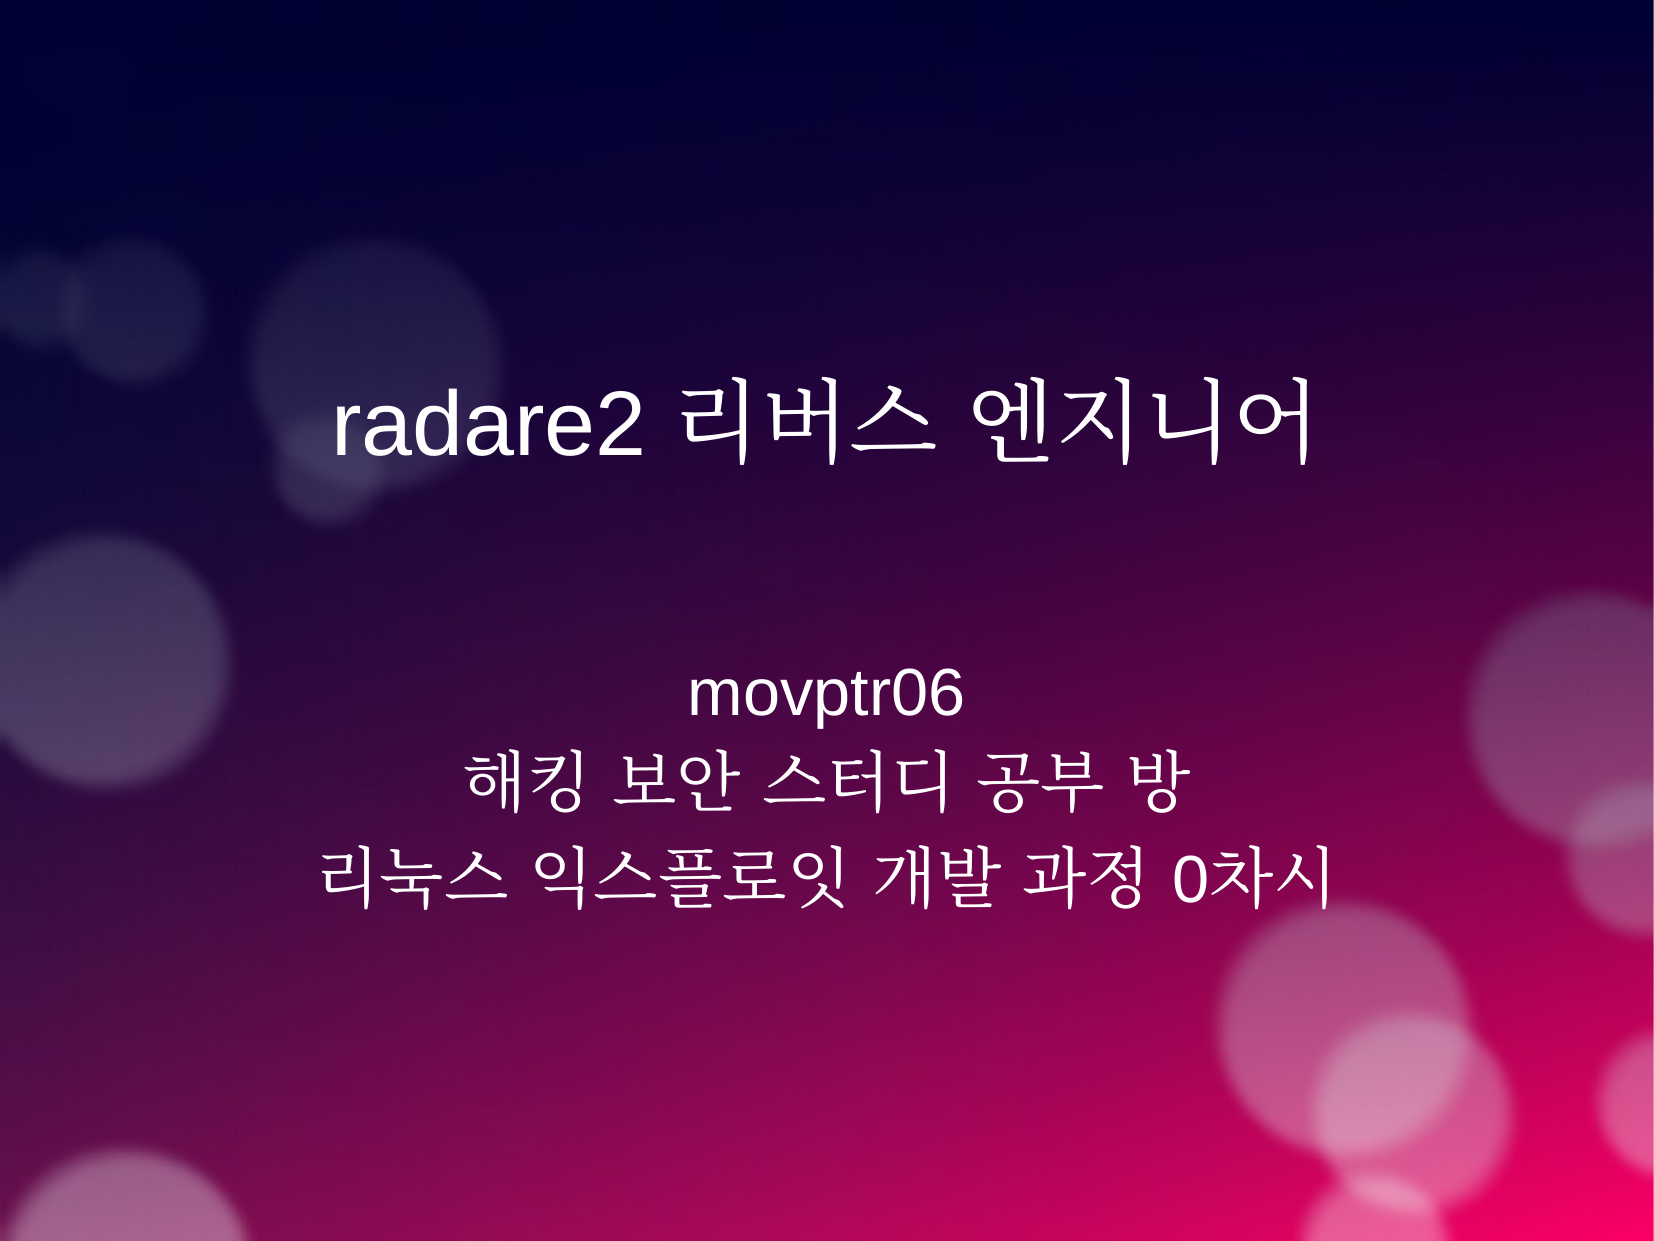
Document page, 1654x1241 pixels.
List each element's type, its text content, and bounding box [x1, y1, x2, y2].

title radare2 리버스 엔지니어 [82, 312, 1571, 520]
subtitle movptr06 해킹 보안 스터디 공부 방 리눅스 익스플로잇 개발 과정 0차시 [82, 566, 1571, 1010]
picture [0, 0, 1654, 1241]
